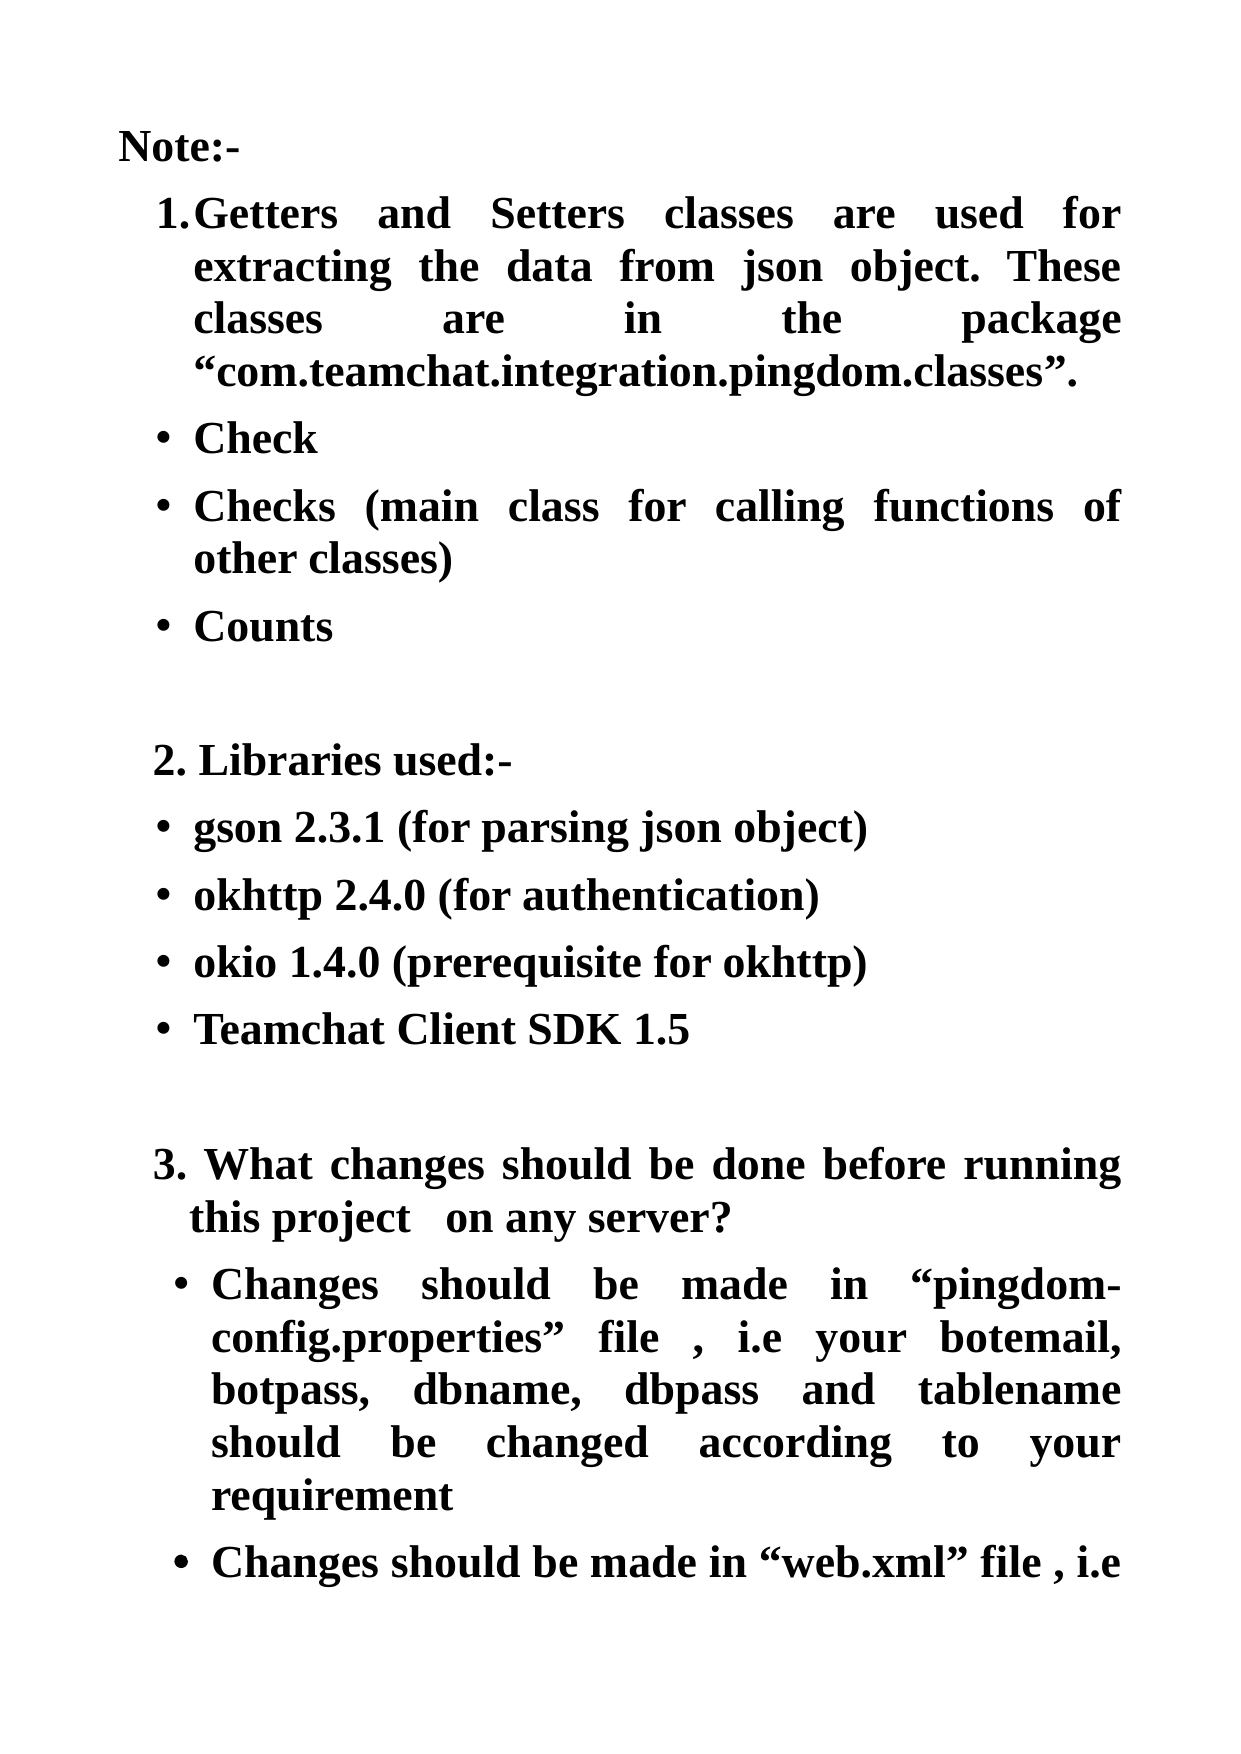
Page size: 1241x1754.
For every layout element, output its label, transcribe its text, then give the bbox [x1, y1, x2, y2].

list gson 2.3.1 (for parsing json object) [156, 800, 1122, 853]
list Changes should be made in “web.xml” file , i.e [173, 1534, 1122, 1587]
list Checks (main class for calling functions of other classes) [156, 478, 1122, 583]
text 2. Libraries used:- [118, 733, 1122, 785]
list Counts [156, 598, 1122, 651]
list okhttp 2.4.0 (for authentication) [156, 867, 1122, 920]
list Check [156, 411, 1122, 463]
list Getters and Setters classes are used for extracting the data from json object. These classes are in the package “com.teamchat.integration.pingdom.classes”. [156, 185, 1122, 396]
list okio 1.4.0 (prerequisite for okhttp) [156, 934, 1122, 987]
list Teamchat Client SDK 1.5 [156, 1002, 1122, 1054]
list Changes should be made in “pingdom-config.properties” file , i.e your botemail, botpass, dbname, dbpass and tablename should be changed according to your requirement [173, 1256, 1122, 1520]
text 3. What changes should be done before running this project on any server? [136, 1136, 1122, 1242]
text Note:- [118, 118, 1122, 171]
